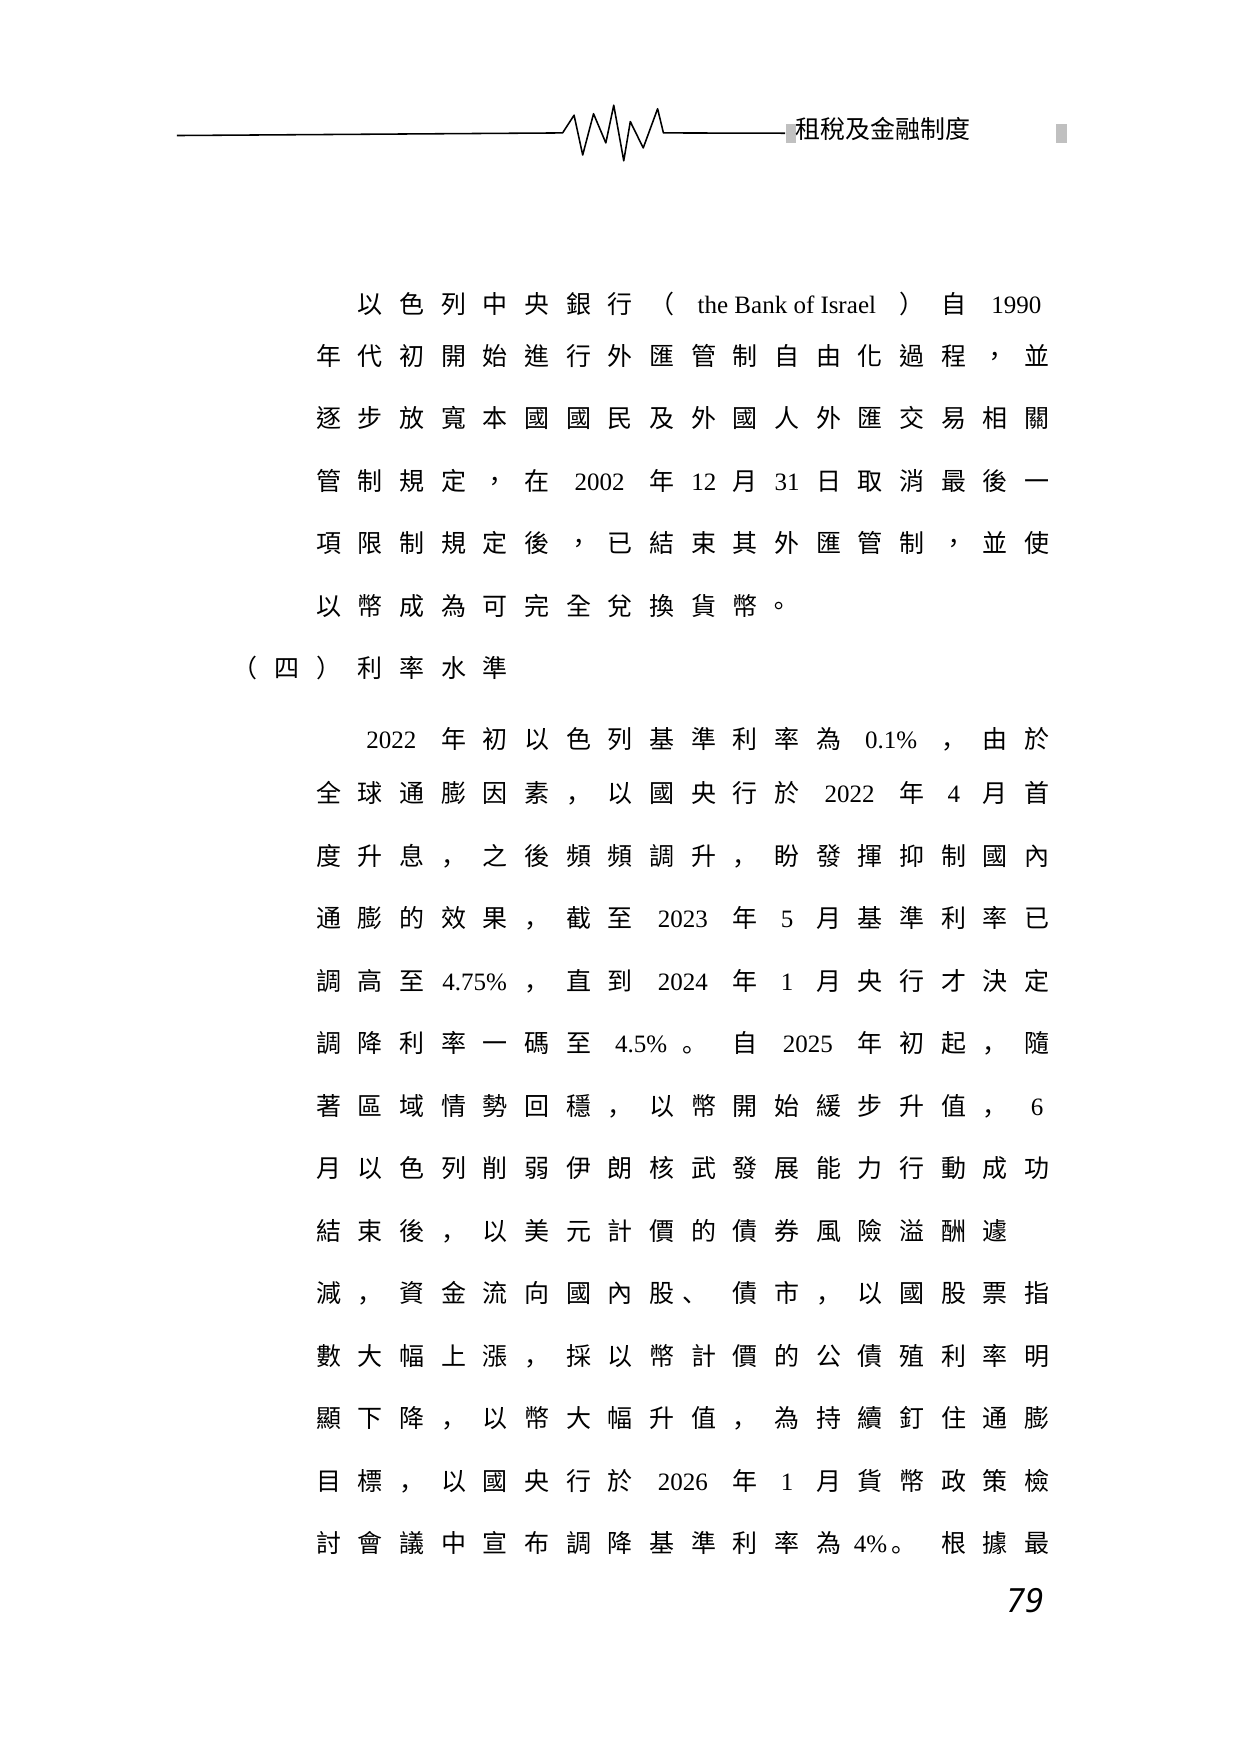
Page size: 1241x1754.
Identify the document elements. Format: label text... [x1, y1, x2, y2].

text 以色列中央銀行（the Bank of Israel）自1990年代初開始進行外匯管制自由化過程，並逐步放寬本國國民及外國人外匯交易相關管制規定，在2002年12月31日取消最後一項限制規定後，已結束其外匯管制，並使以幣成為可完全兌換貨幣。 [281, 250, 1058, 625]
text （四）利率水準 [207, 625, 1058, 688]
text 2022年初以色列基準利率為0.1%，由於全球通膨因素，以國央行於2022年4月首度升息，之後頻頻調升，盼發揮抑制國內通膨的效果，截至2023年5月基準利率已調高至4.75%，直到2024年1月央行才決定調降利率一碼至4.5%。自2025年初起，隨著區域情勢回穩，以幣開始緩步升值，6月以色列削弱伊朗核武發展能力行動成功結束後，以美元計價的債券風險溢酬遽減，資金流向國內股、債市，以國股票指數大幅上漲，採以幣計價的公債殖利率明顯下降，以幣大幅升值，為持續釘住通膨目標，以國央行於2026年1月貨幣政策檢討會議中宣布調降基準利率為4%。根據最 [281, 688, 1058, 1563]
